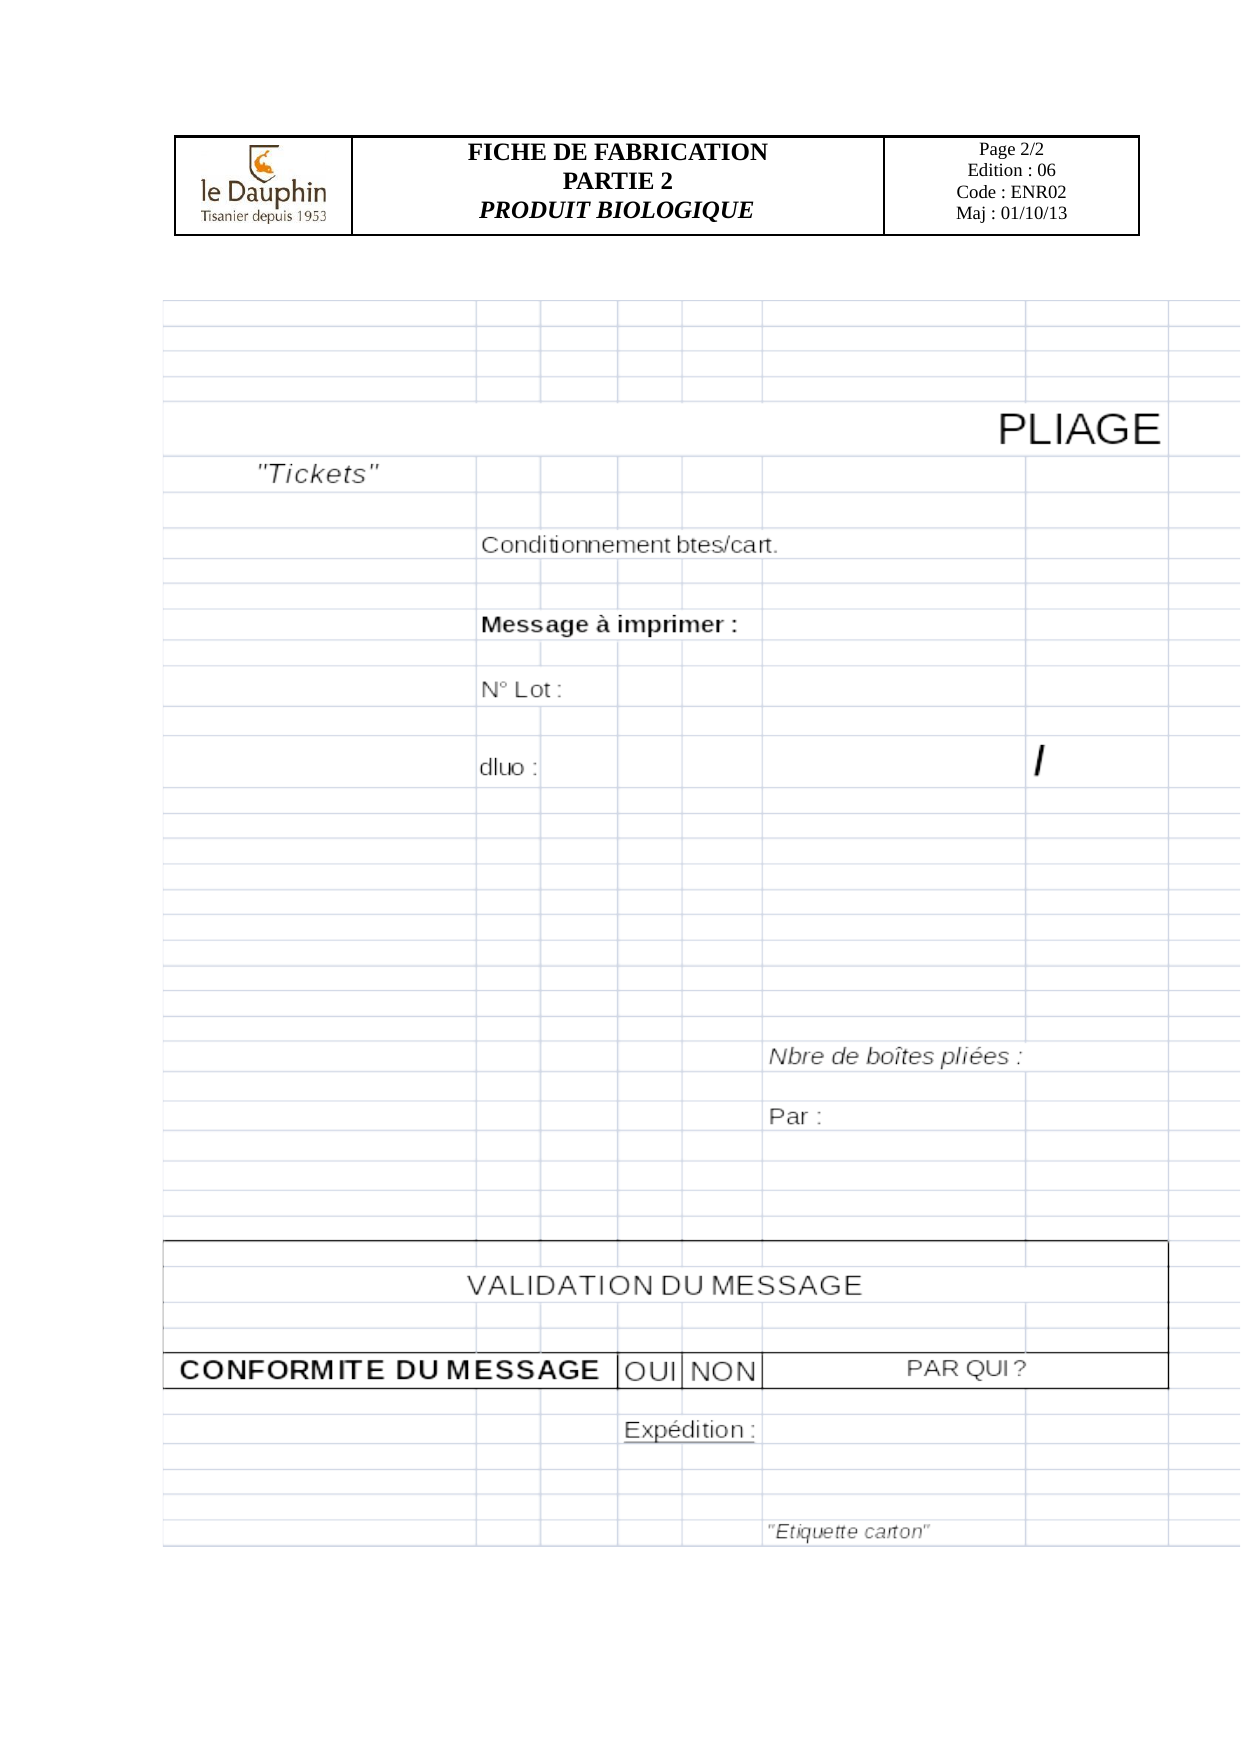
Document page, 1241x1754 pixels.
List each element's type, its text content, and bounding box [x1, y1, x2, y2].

table_header [176, 224, 351, 233]
picture [201, 145, 326, 224]
table_header [176, 138, 351, 223]
table_header FICHE DE FABRICATION PARTIE 2 PRODUIT BIOLOGIQUE [353, 138, 883, 233]
table_header Page 2/2 Edition : 06 Code : ENR02 Maj : 01/10/13 [885, 138, 1138, 233]
